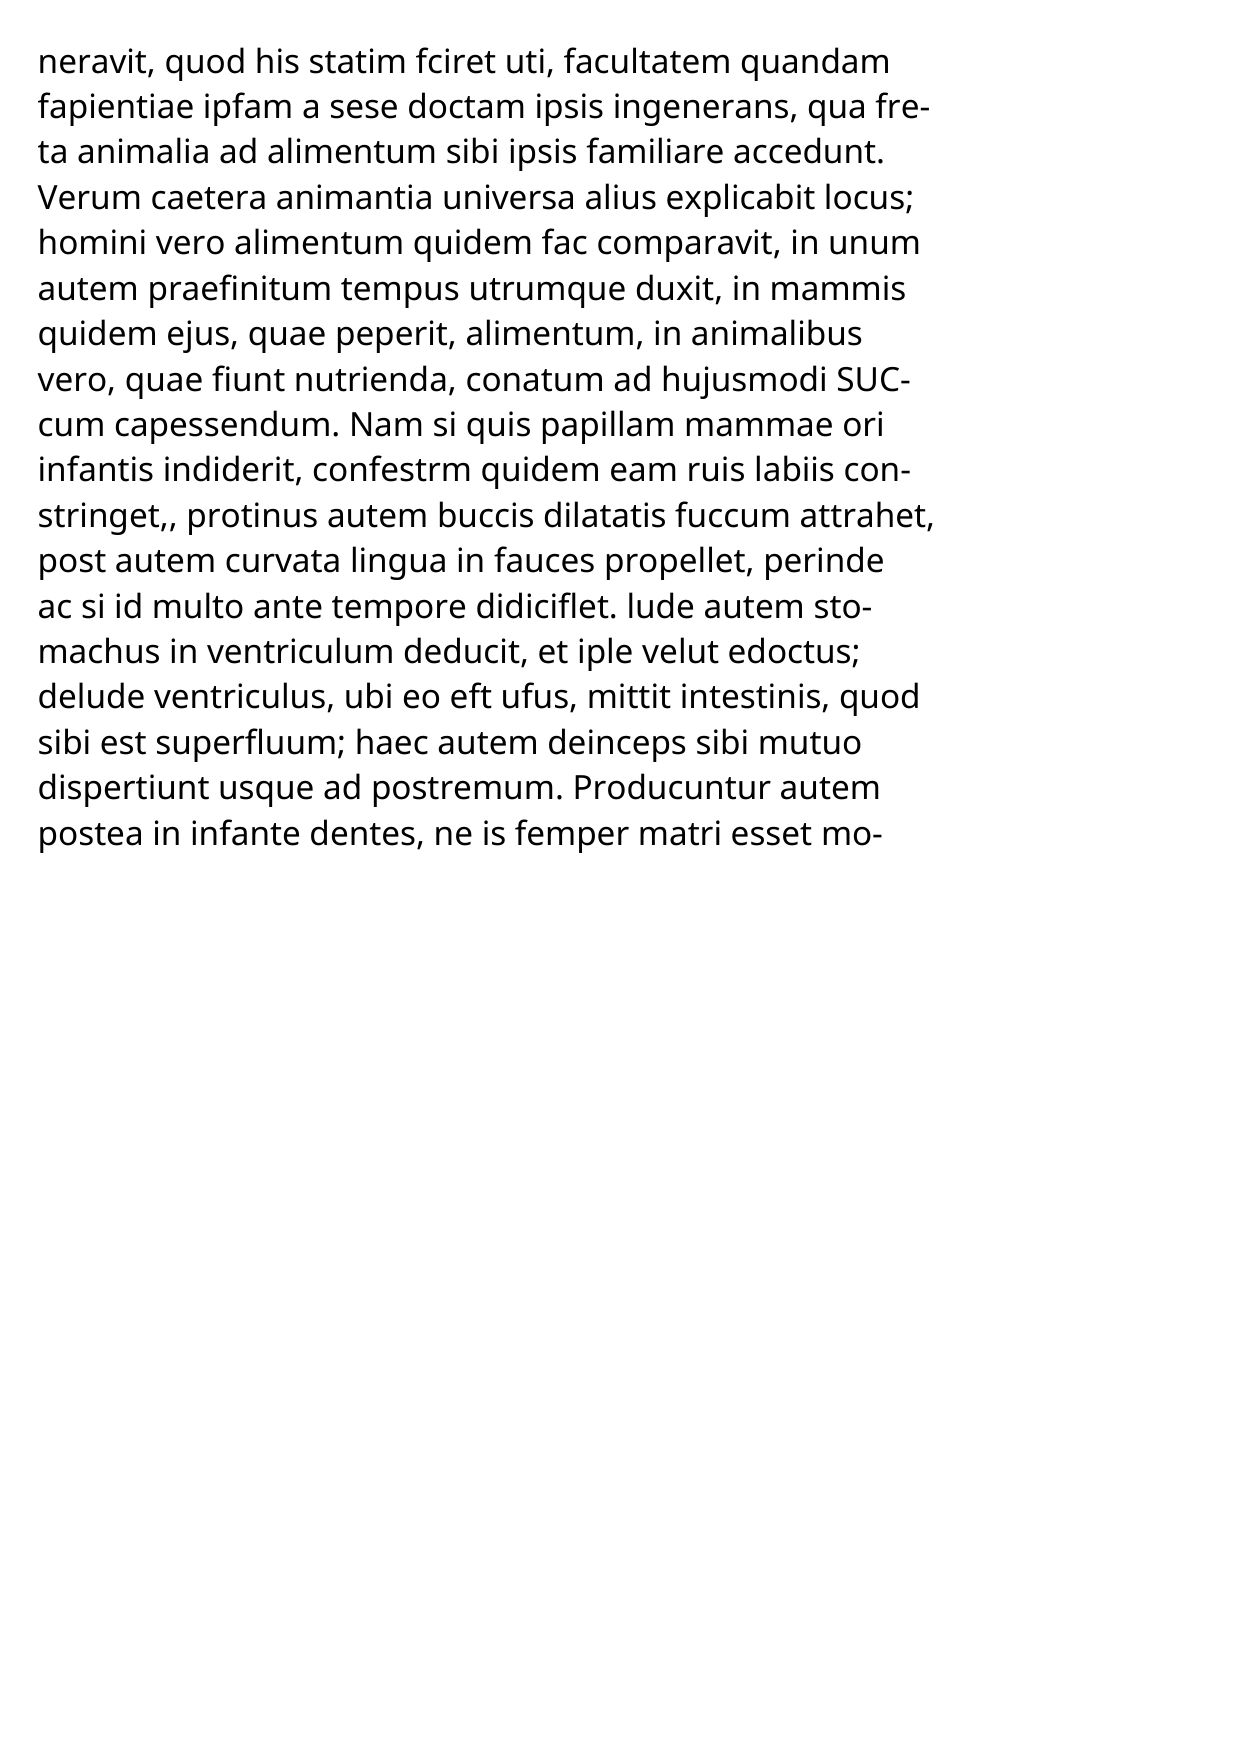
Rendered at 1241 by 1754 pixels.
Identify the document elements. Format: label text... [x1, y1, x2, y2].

text neravit, quod his statim fciret uti, facultatem quandam fapientiae ipfam a sese doctam ipsis ingenerans, qua fre- ta animalia ad alimentum sibi ipsis familiare accedunt. Verum caetera animantia universa alius explicabit locus; homini vero alimentum quidem fac comparavit, in unum autem praefinitum tempus utrumque duxit, in mammis quidem ejus, quae peperit, alimentum, in animalibus vero, quae fiunt nutrienda, conatum ad hujusmodi SUC- cum capessendum. Nam si quis papillam mammae ori infantis indiderit, confestrm quidem eam ruis labiis con- stringet,, protinus autem buccis dilatatis fuccum attrahet, post autem curvata lingua in fauces propellet, perinde ac si id multo ante tempore didiciflet. lude autem sto- machus in ventriculum deducit, et iple velut edoctus; delude ventriculus, ubi eo eft ufus, mittit intestinis, quod sibi est superfluum; haec autem deinceps sibi mutuo dispertiunt usque ad postremum. Producuntur autem postea in infante dentes, ne is femper matri esset mo- [37, 37, 1203, 855]
